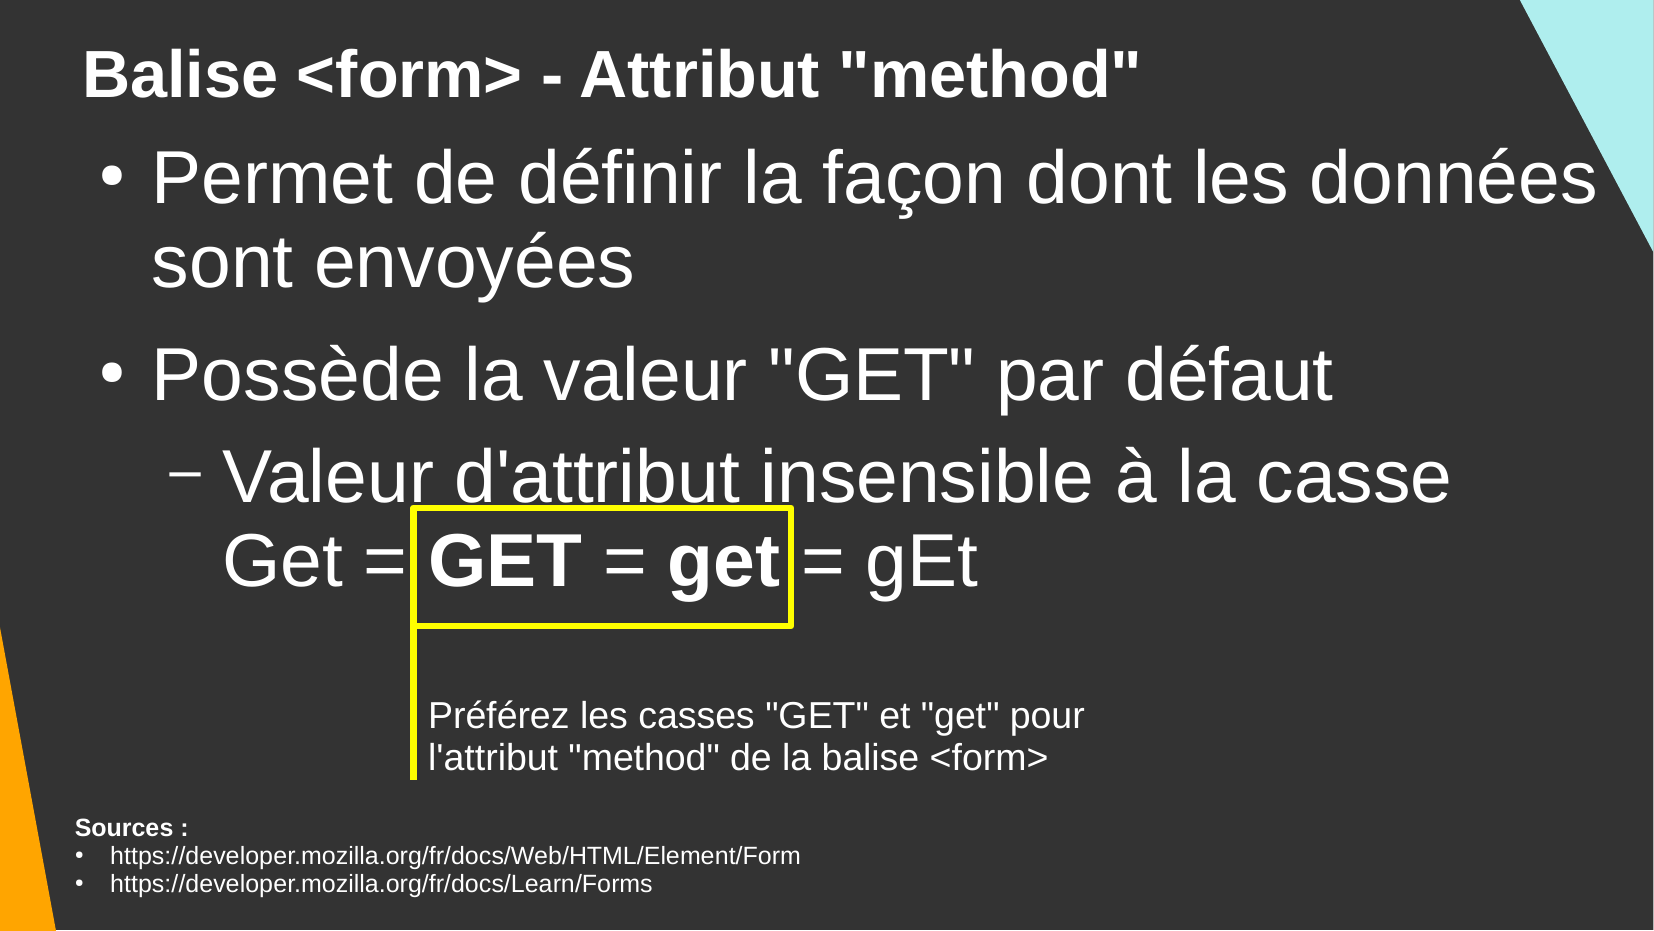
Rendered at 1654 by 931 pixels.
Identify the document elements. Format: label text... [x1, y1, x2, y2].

list Permet de définir la façon dont les données sont envoyées Possède la valeur "GET" par défaut Valeur d'attribut insensible à la casse Get = GET = get = gEt [417, 511, 788, 623]
title Balise <form> - Attribut "method" [82, 37, 1571, 114]
list Permet de définir la façon dont les données sont envoyées Possède la valeur "GET" par défaut Valeur d'attribut insensible à la casse Get = GET = get = gEt [80, 135, 1605, 638]
text_box Préférez les casses "GET" et "get" pour l'attribut "method" de la balise <form> [413, 687, 1134, 787]
text_box Sources : https://developer.mozilla.org/fr/docs/Web/HTML/Element/Form https://developer.mozilla.org/fr/docs/Learn/Forms [60, 806, 1546, 905]
text_box [1519, 0, 1654, 254]
text_box [0, 627, 57, 931]
